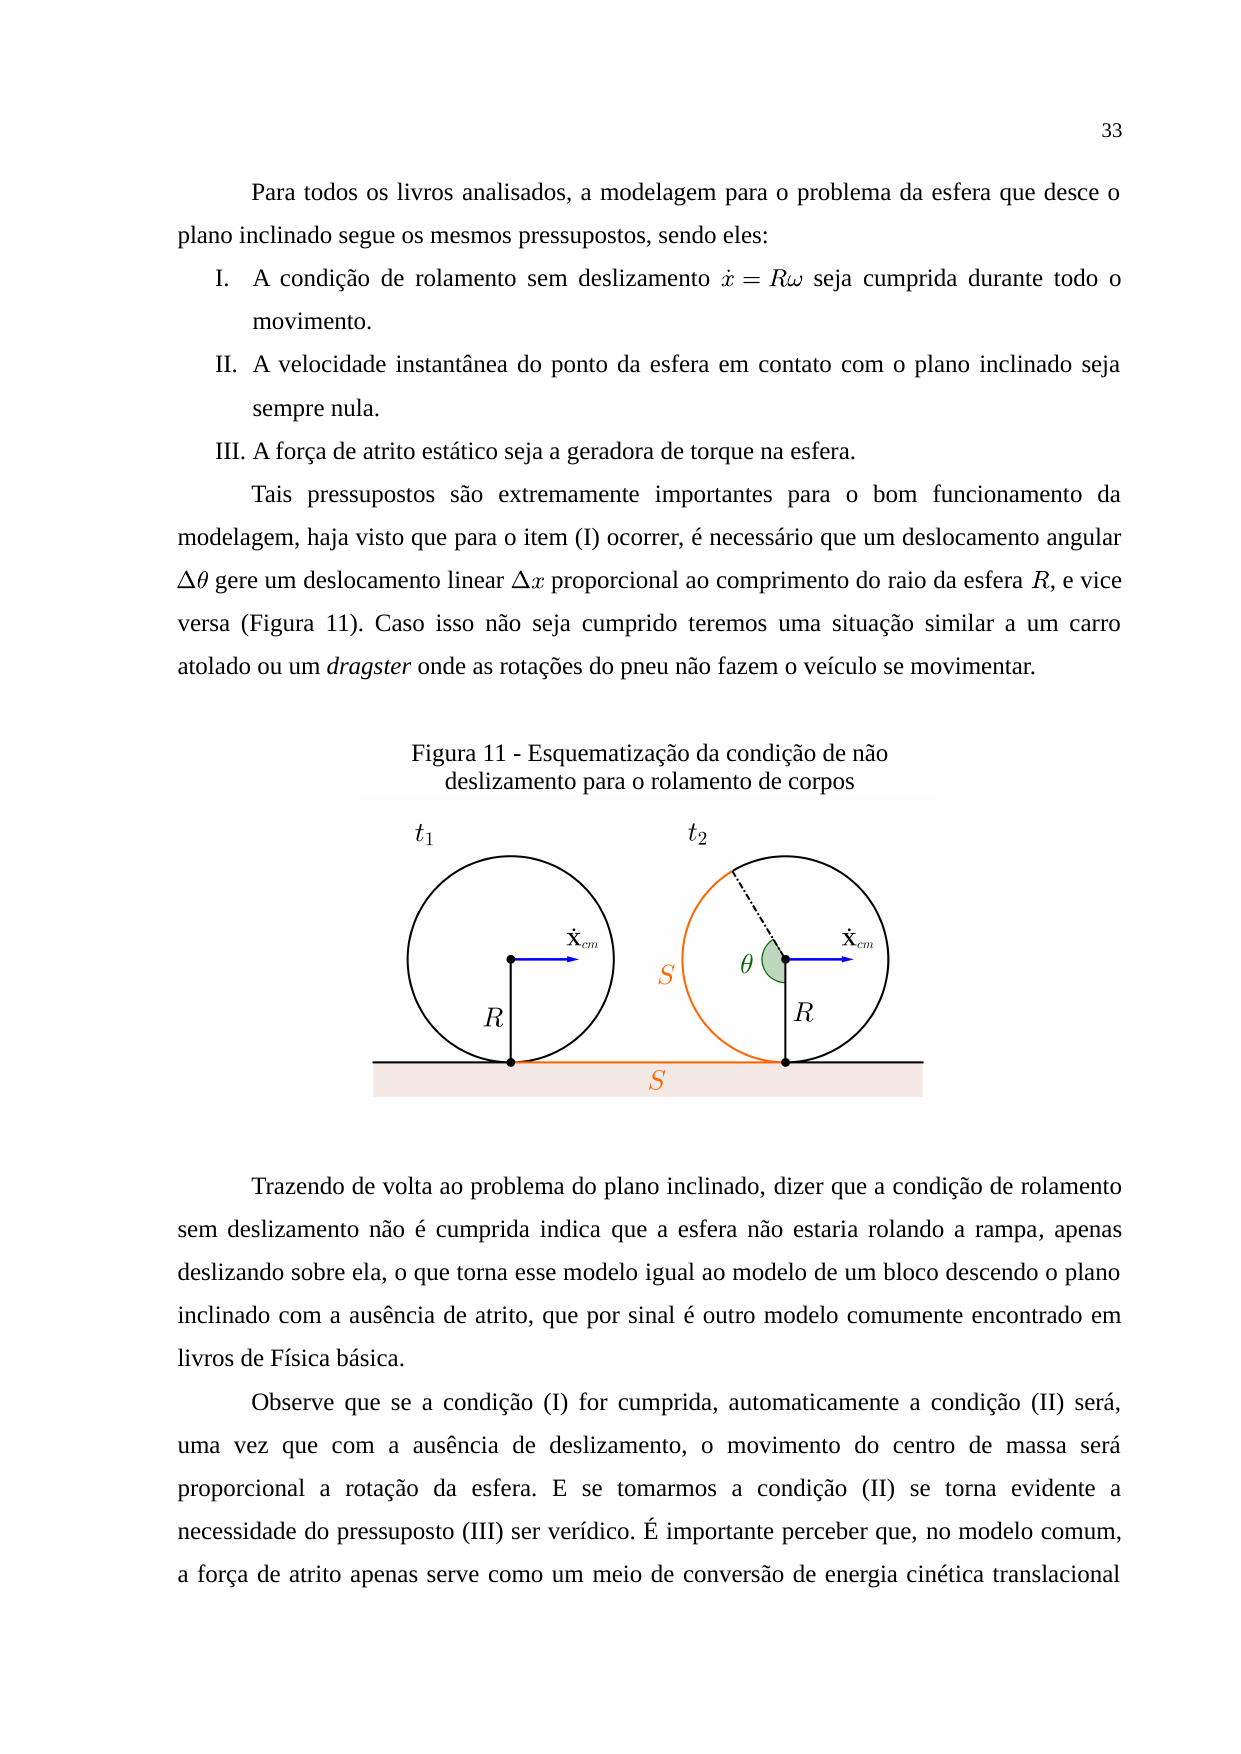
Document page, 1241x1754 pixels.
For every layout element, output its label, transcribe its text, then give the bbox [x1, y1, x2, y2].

text Observe que se a condição (I) for cumprida, automaticamente a condição (II) será, uma vez que com a ausência de deslizamento, o movimento do centro de massa será proporcional a rotação da esfera. E se tomarmos a condição (II) se torna evidente a necessidade do pressuposto (III) ser verídico. É importante perceber que, no modelo comum, a força de atrito apenas serve como um meio de conversão de energia cinética translacional [177, 1387, 1122, 1588]
text Para todos os livros analisados, a modelagem para o problema da esfera que desce o plano inclinado segue os mesmos pressupostos, sendo eles: [177, 177, 1122, 249]
text Figura 11 - Esquematização da condição de não deslizamento para o rolamento de corpos [360, 738, 939, 795]
list A força de atrito estático seja a geradora de torque na esfera. [215, 436, 1122, 464]
text Tais pressupostos são extremamente importantes para o bom funcionamento da modelagem, haja visto que para o item (I) ocorrer, é necessário que um deslocamento angular gere um deslocamento linear proporcional ao comprimento do raio da esfera , e vice versa (Figura 11). Caso isso não seja cumprido teremos uma situação similar a um carro atolado ou um dragster onde as rotações do pneu não fazem o veículo se movimentar. [177, 479, 1122, 680]
text Trazendo de volta ao problema do plano inclinado, dizer que a condição de rolamento sem deslizamento não é cumprida indica que a esfera não estaria rolando a rampa, apenas deslizando sobre ela, o que torna esse modelo igual ao modelo de um bloco descendo o plano inclinado com a ausência de atrito, que por sinal é outro modelo comumente encontrado em livros de Física básica. [177, 1171, 1122, 1372]
list A condição de rolamento sem deslizamento seja cumprida durante todo o movimento. [215, 263, 1122, 335]
list A velocidade instantânea do ponto da esfera em contato com o plano inclinado seja sempre nula. [215, 349, 1122, 421]
picture [360, 795, 939, 1128]
